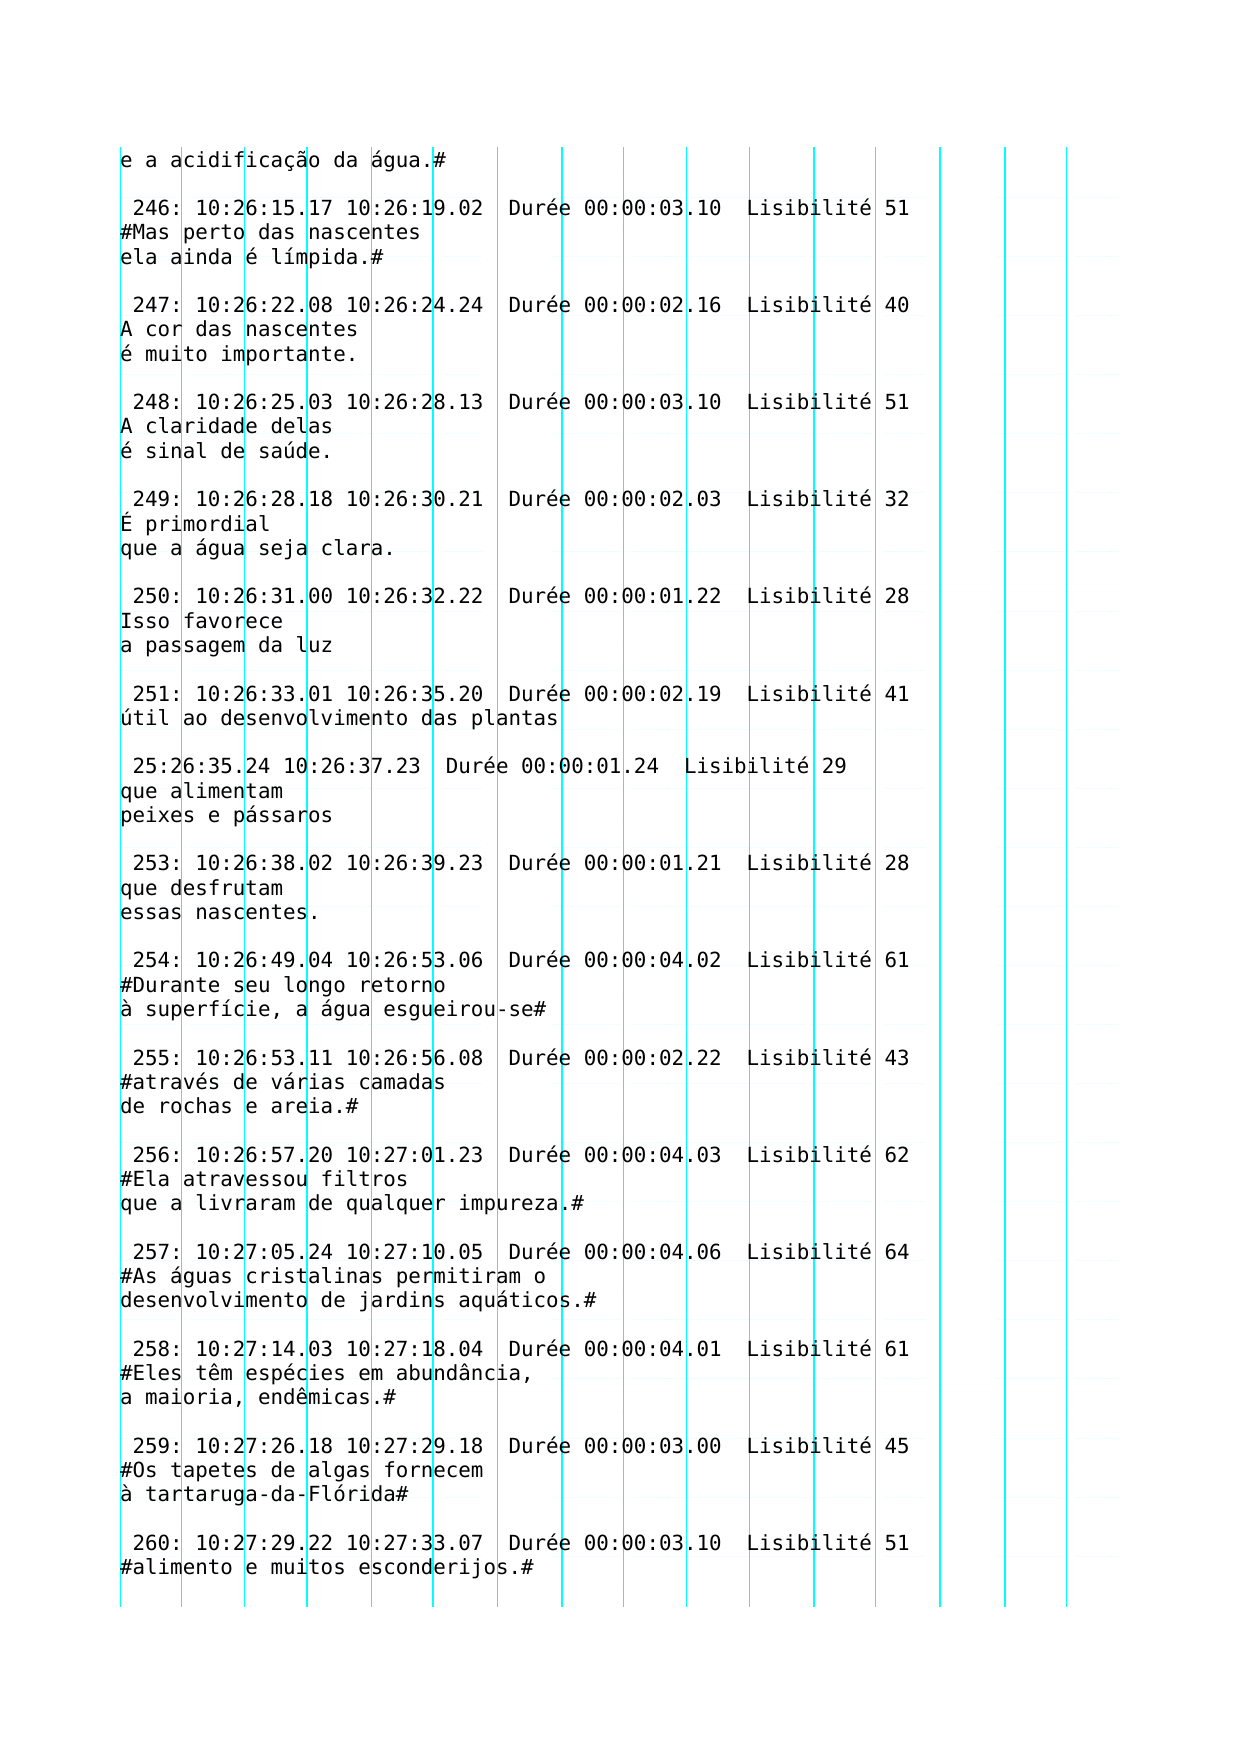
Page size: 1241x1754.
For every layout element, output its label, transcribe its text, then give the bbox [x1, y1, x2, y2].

text #Eles têm espécies em abundância, [120, 1361, 1120, 1385]
text à tartaruga-da-Flórida# [120, 1482, 1120, 1507]
text que desfrutam [120, 876, 1120, 900]
text 251: 10:26:33.01 10:26:35.20 Durée 00:00:02.19 Lisibilité 41 [120, 682, 1120, 706]
text à superfície, a água esgueirou-se# [120, 997, 1120, 1021]
text 248: 10:26:25.03 10:26:28.13 Durée 00:00:03.10 Lisibilité 51 [120, 390, 1120, 414]
text 247: 10:26:22.08 10:26:24.24 Durée 00:00:02.16 Lisibilité 40 [120, 293, 1120, 317]
text É primordial [120, 512, 1120, 536]
text de rochas e areia.# [120, 1094, 1120, 1118]
text é muito importante. [120, 342, 1120, 366]
text #As águas cristalinas permitiram o [120, 1264, 1120, 1288]
text 249: 10:26:28.18 10:26:30.21 Durée 00:00:02.03 Lisibilité 32 [120, 487, 1120, 512]
text 260: 10:27:29.22 10:27:33.07 Durée 00:00:03.10 Lisibilité 51 [120, 1531, 1120, 1555]
text A claridade delas [120, 414, 1120, 439]
text peixes e pássaros [120, 803, 1120, 827]
text e a acidificação da água.# [120, 148, 1120, 172]
text 259: 10:27:26.18 10:27:29.18 Durée 00:00:03.00 Lisibilité 45 [120, 1434, 1120, 1458]
text a passagem da luz [120, 633, 1120, 657]
text Isso favorece [120, 609, 1120, 633]
text 254: 10:26:49.04 10:26:53.06 Durée 00:00:04.02 Lisibilité 61 [120, 948, 1120, 973]
text #Durante seu longo retorno [120, 973, 1120, 997]
text 258: 10:27:14.03 10:27:18.04 Durée 00:00:04.01 Lisibilité 61 [120, 1337, 1120, 1361]
text a maioria, endêmicas.# [120, 1385, 1120, 1410]
text é sinal de saúde. [120, 439, 1120, 463]
text 250: 10:26:31.00 10:26:32.22 Durée 00:00:01.22 Lisibilité 28 [120, 584, 1120, 609]
text 25:26:35.24 10:26:37.23 Durée 00:00:01.24 Lisibilité 29 [120, 754, 1120, 779]
text essas nascentes. [120, 900, 1120, 924]
text ela ainda é límpida.# [120, 245, 1120, 269]
picture [119, 147, 1121, 1607]
text #Mas perto das nascentes [120, 220, 1120, 245]
text A cor das nascentes [120, 317, 1120, 342]
text que a livraram de qualquer impureza.# [120, 1191, 1120, 1216]
text 257: 10:27:05.24 10:27:10.05 Durée 00:00:04.06 Lisibilité 64 [120, 1240, 1120, 1264]
text que alimentam [120, 779, 1120, 803]
text #Ela atravessou filtros [120, 1167, 1120, 1191]
text útil ao desenvolvimento das plantas [120, 706, 1120, 730]
text #Os tapetes de algas fornecem [120, 1458, 1120, 1482]
text #alimento e muitos esconderijos.# [120, 1555, 1120, 1579]
text 256: 10:26:57.20 10:27:01.23 Durée 00:00:04.03 Lisibilité 62 [120, 1143, 1120, 1167]
text desenvolvimento de jardins aquáticos.# [120, 1288, 1120, 1313]
text que a água seja clara. [120, 536, 1120, 560]
text #através de várias camadas [120, 1070, 1120, 1094]
text 253: 10:26:38.02 10:26:39.23 Durée 00:00:01.21 Lisibilité 28 [120, 851, 1120, 876]
text 246: 10:26:15.17 10:26:19.02 Durée 00:00:03.10 Lisibilité 51 [120, 196, 1120, 220]
text 255: 10:26:53.11 10:26:56.08 Durée 00:00:02.22 Lisibilité 43 [120, 1046, 1120, 1070]
